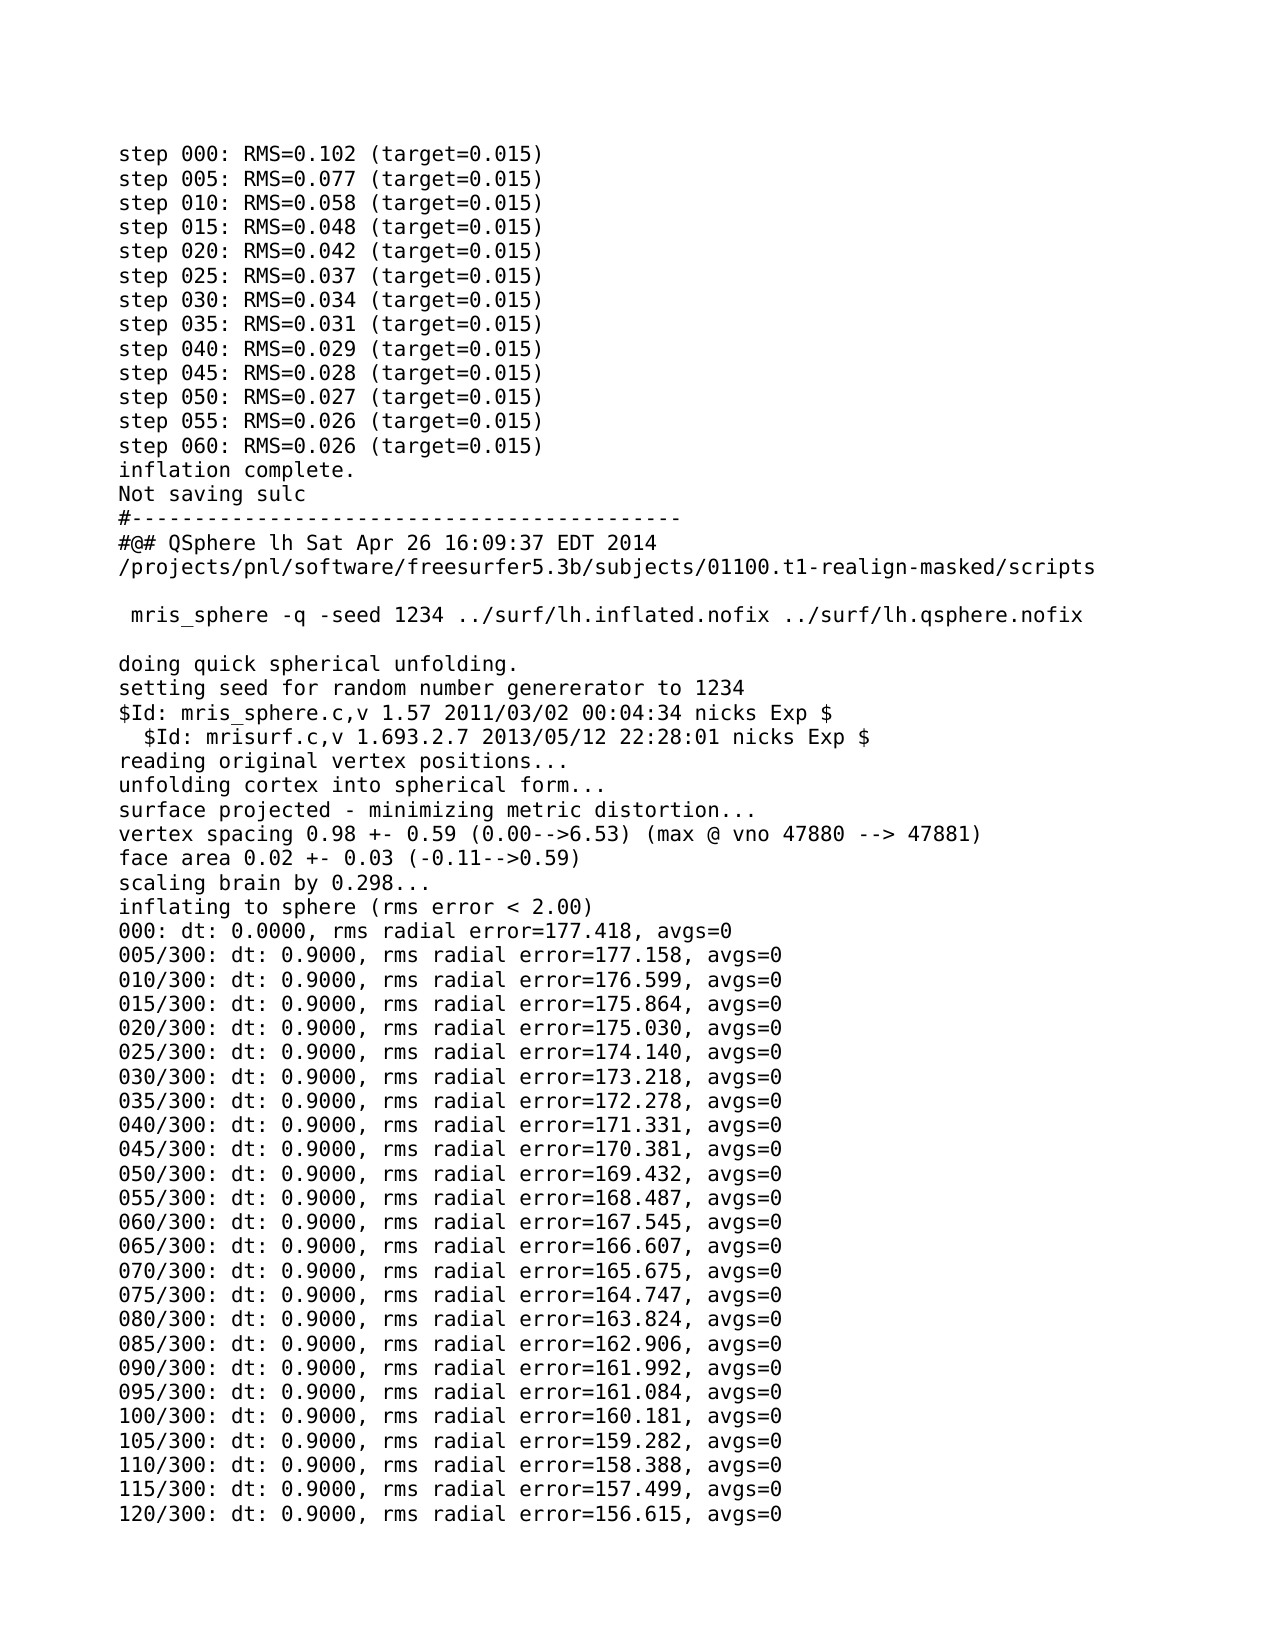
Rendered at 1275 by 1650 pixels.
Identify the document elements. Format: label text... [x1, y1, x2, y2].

text step 010: RMS=0.058 (target=0.015) [118, 191, 1157, 215]
text 010/300: dt: 0.9000, rms radial error=176.599, avgs=0 [118, 968, 1157, 992]
text #@# QSphere lh Sat Apr 26 16:09:37 EDT 2014 [118, 531, 1157, 555]
text vertex spacing 0.98 +- 0.59 (0.00-->6.53) (max @ vno 47880 --> 47881) [118, 822, 1157, 846]
text 040/300: dt: 0.9000, rms radial error=171.331, avgs=0 [118, 1113, 1157, 1137]
text scaling brain by 0.298... [118, 871, 1157, 895]
text 070/300: dt: 0.9000, rms radial error=165.675, avgs=0 [118, 1259, 1157, 1283]
text 090/300: dt: 0.9000, rms radial error=161.992, avgs=0 [118, 1356, 1157, 1380]
text 045/300: dt: 0.9000, rms radial error=170.381, avgs=0 [118, 1137, 1157, 1162]
text 030/300: dt: 0.9000, rms radial error=173.218, avgs=0 [118, 1065, 1157, 1089]
text #-------------------------------------------- [118, 506, 1157, 531]
text 110/300: dt: 0.9000, rms radial error=158.388, avgs=0 [118, 1453, 1157, 1477]
text 080/300: dt: 0.9000, rms radial error=163.824, avgs=0 [118, 1307, 1157, 1332]
text 025/300: dt: 0.9000, rms radial error=174.140, avgs=0 [118, 1040, 1157, 1065]
text 085/300: dt: 0.9000, rms radial error=162.906, avgs=0 [118, 1332, 1157, 1356]
text reading original vertex positions... [118, 749, 1157, 773]
text doing quick spherical unfolding. [118, 652, 1157, 676]
text step 040: RMS=0.029 (target=0.015) [118, 337, 1157, 361]
text face area 0.02 +- 0.03 (-0.11-->0.59) [118, 846, 1157, 871]
text 095/300: dt: 0.9000, rms radial error=161.084, avgs=0 [118, 1380, 1157, 1404]
text 105/300: dt: 0.9000, rms radial error=159.282, avgs=0 [118, 1429, 1157, 1453]
text step 000: RMS=0.102 (target=0.015) [118, 142, 1157, 167]
text mris_sphere -q -seed 1234 ../surf/lh.inflated.nofix ../surf/lh.qsphere.nofix [118, 603, 1157, 628]
text 020/300: dt: 0.9000, rms radial error=175.030, avgs=0 [118, 1016, 1157, 1040]
text step 030: RMS=0.034 (target=0.015) [118, 288, 1157, 312]
text step 020: RMS=0.042 (target=0.015) [118, 239, 1157, 264]
text step 015: RMS=0.048 (target=0.015) [118, 215, 1157, 239]
text step 055: RMS=0.026 (target=0.015) [118, 409, 1157, 434]
text Not saving sulc [118, 482, 1157, 506]
text 035/300: dt: 0.9000, rms radial error=172.278, avgs=0 [118, 1089, 1157, 1113]
text $Id: mris_sphere.c,v 1.57 2011/03/02 00:04:34 nicks Exp $ [118, 701, 1157, 725]
text setting seed for random number genererator to 1234 [118, 676, 1157, 701]
text 075/300: dt: 0.9000, rms radial error=164.747, avgs=0 [118, 1283, 1157, 1307]
text 060/300: dt: 0.9000, rms radial error=167.545, avgs=0 [118, 1210, 1157, 1234]
text 100/300: dt: 0.9000, rms radial error=160.181, avgs=0 [118, 1404, 1157, 1429]
text 055/300: dt: 0.9000, rms radial error=168.487, avgs=0 [118, 1186, 1157, 1210]
text inflating to sphere (rms error < 2.00) [118, 895, 1157, 919]
text surface projected - minimizing metric distortion... [118, 798, 1157, 822]
text step 025: RMS=0.037 (target=0.015) [118, 264, 1157, 288]
text step 035: RMS=0.031 (target=0.015) [118, 312, 1157, 337]
text 005/300: dt: 0.9000, rms radial error=177.158, avgs=0 [118, 943, 1157, 968]
text step 060: RMS=0.026 (target=0.015) [118, 434, 1157, 458]
text 050/300: dt: 0.9000, rms radial error=169.432, avgs=0 [118, 1162, 1157, 1186]
text step 050: RMS=0.027 (target=0.015) [118, 385, 1157, 409]
text $Id: mrisurf.c,v 1.693.2.7 2013/05/12 22:28:01 nicks Exp $ [118, 725, 1157, 749]
text unfolding cortex into spherical form... [118, 773, 1157, 798]
text /projects/pnl/software/freesurfer5.3b/subjects/01100.t1-realign-masked/scripts [118, 555, 1157, 579]
text 120/300: dt: 0.9000, rms radial error=156.615, avgs=0 [118, 1502, 1157, 1526]
text 065/300: dt: 0.9000, rms radial error=166.607, avgs=0 [118, 1234, 1157, 1259]
text 115/300: dt: 0.9000, rms radial error=157.499, avgs=0 [118, 1477, 1157, 1502]
text 000: dt: 0.0000, rms radial error=177.418, avgs=0 [118, 919, 1157, 943]
text 015/300: dt: 0.9000, rms radial error=175.864, avgs=0 [118, 992, 1157, 1016]
text inflation complete. [118, 458, 1157, 482]
text step 045: RMS=0.028 (target=0.015) [118, 361, 1157, 385]
text step 005: RMS=0.077 (target=0.015) [118, 167, 1157, 191]
